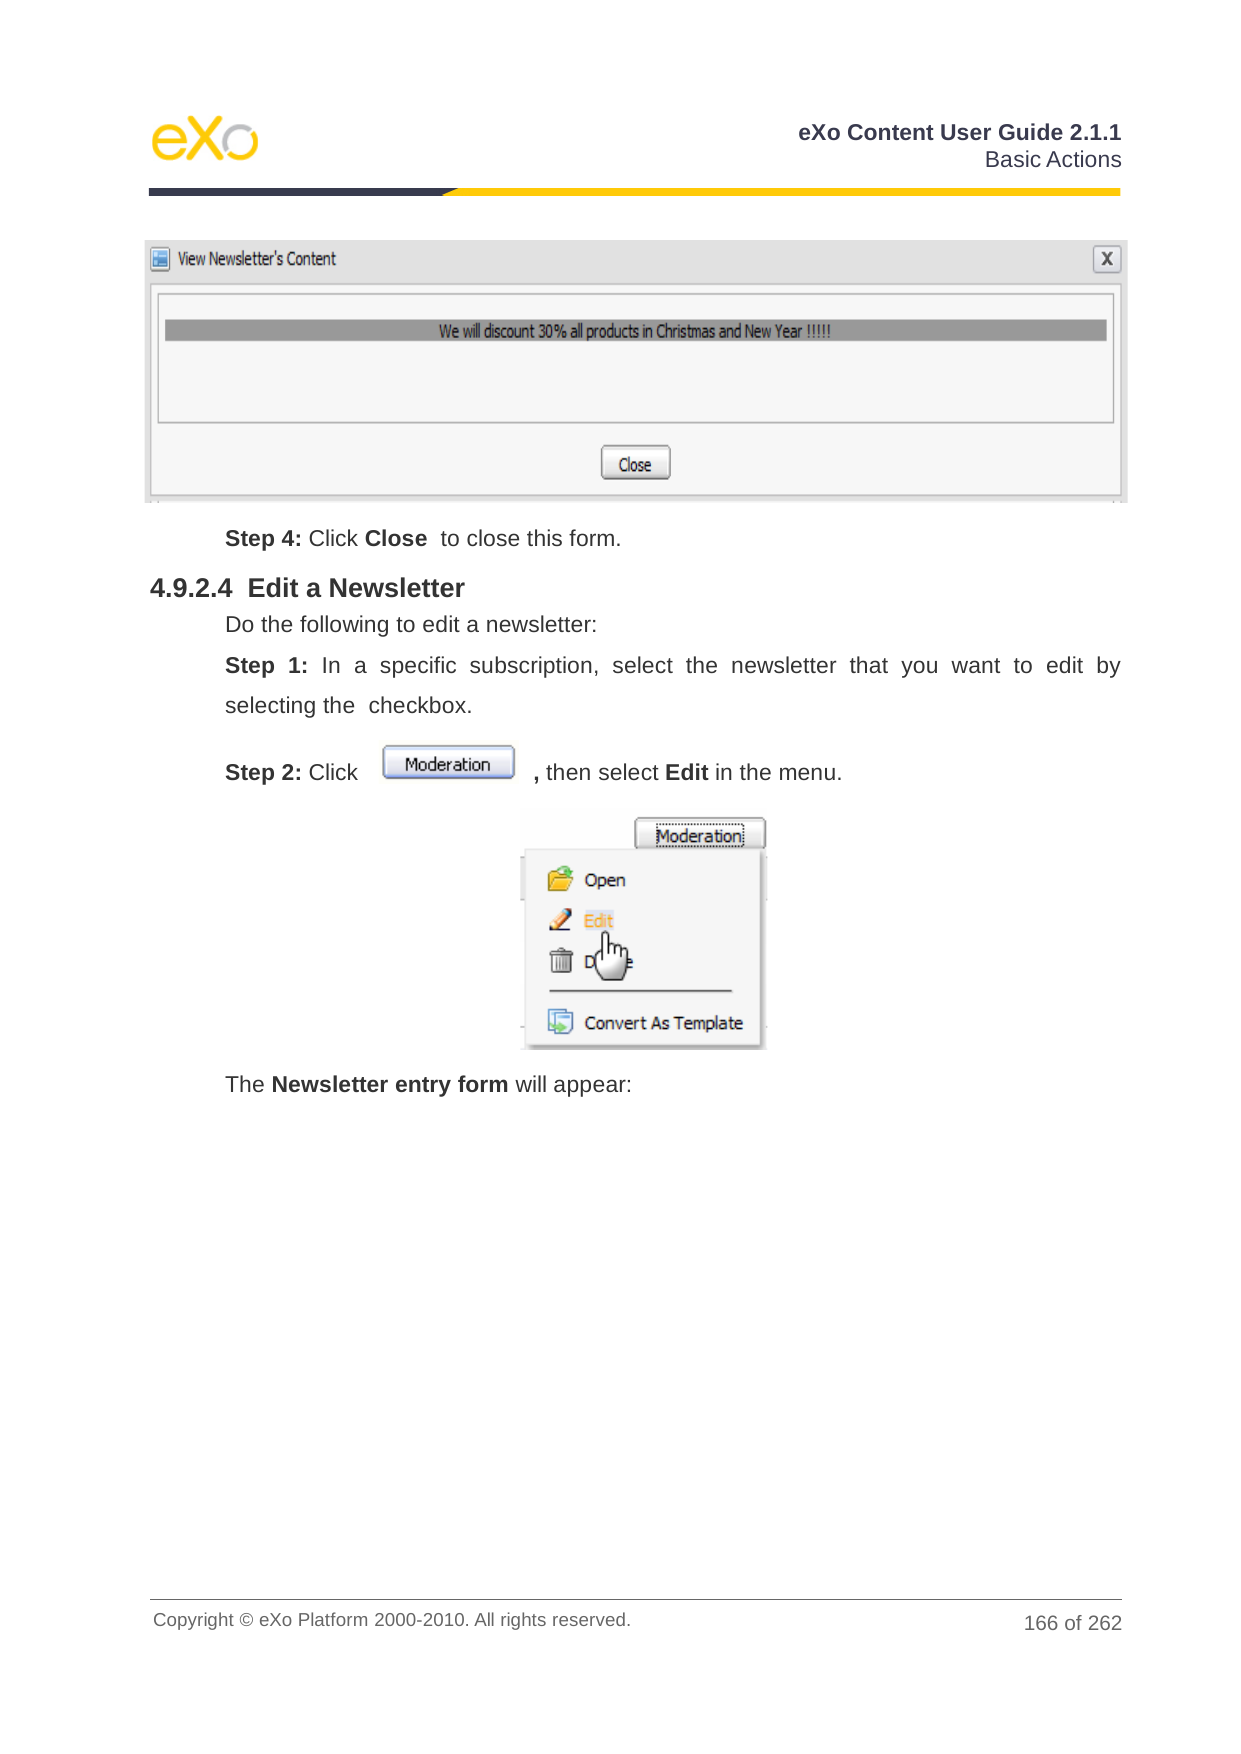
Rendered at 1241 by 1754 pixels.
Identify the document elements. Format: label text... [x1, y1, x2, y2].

picture [148, 188, 1121, 196]
picture [144, 240, 1128, 503]
subtitle Edit a Newsletter [150, 572, 1122, 603]
list The Newsletter entry form will appear: [187, 1050, 1122, 1097]
list Step 2: Click , then select Edit in the menu. [187, 732, 1122, 791]
list Step 4: Click Close to close this form. [187, 503, 1122, 551]
list Step 1: In a specific subscription, select the newsletter that you want to edit by selecting the checkbox. [187, 651, 1122, 719]
picture [152, 115, 259, 161]
list [187, 223, 1122, 240]
picture [378, 740, 519, 784]
picture [520, 808, 768, 1050]
list Do the following to edit a newsletter: [187, 611, 1122, 638]
